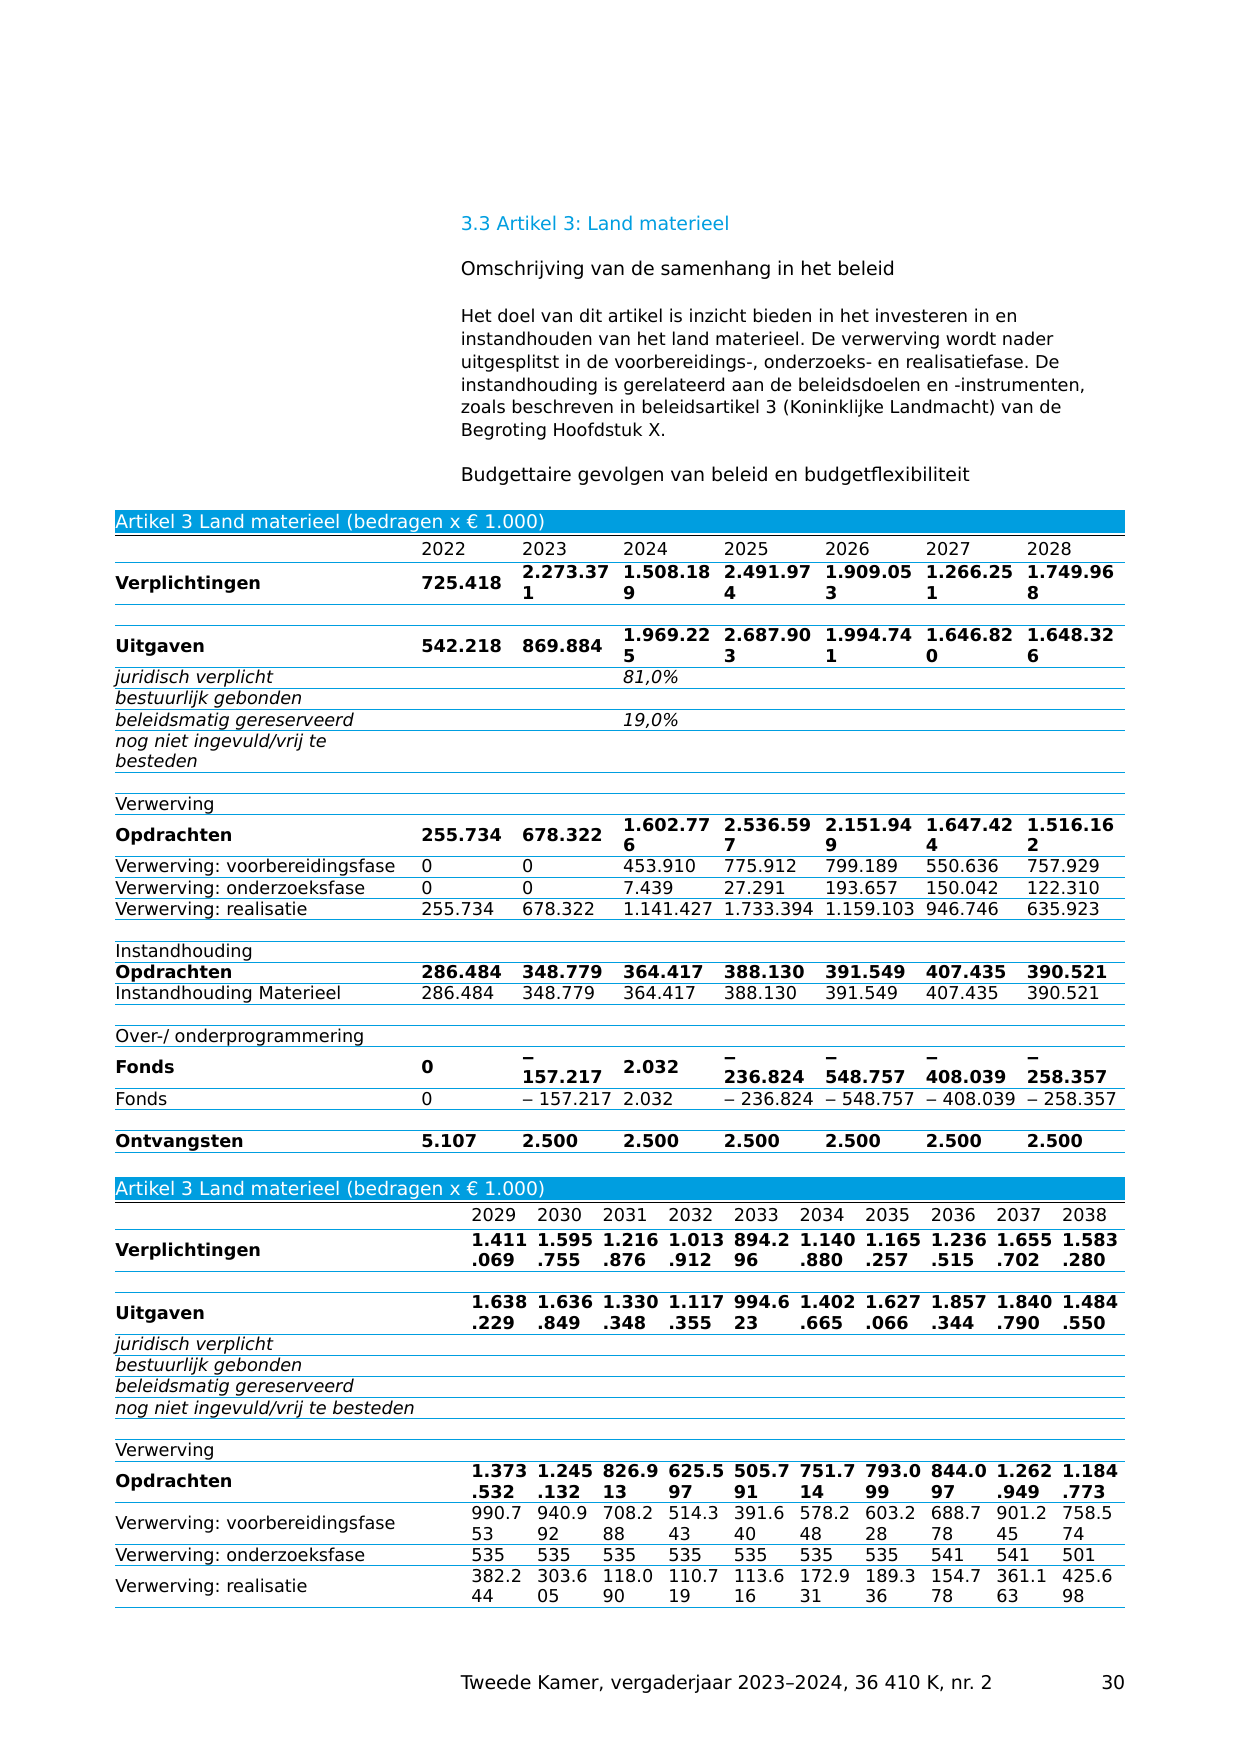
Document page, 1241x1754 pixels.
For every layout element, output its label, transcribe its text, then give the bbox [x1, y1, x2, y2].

title Omschrijving van de samenhang in het beleid [461, 258, 1125, 280]
table_cell 990.753 [468, 1503, 534, 1544]
table_cell Opdrachten [115, 963, 418, 983]
table_cell 348.779 [519, 963, 620, 983]
table_cell 1.749.968 [1024, 563, 1125, 604]
table_cell 1.402.665 [796, 1293, 862, 1334]
table_cell ‒ 408.039 [923, 1089, 1024, 1109]
table_cell 425.698 [1059, 1566, 1125, 1607]
table_cell Verwerving: voorbereidingsfase [115, 1503, 468, 1544]
table_cell 81,0% [620, 668, 721, 688]
table_cell bestuurlijk gebonden [115, 689, 418, 709]
table_cell 2025 [721, 536, 822, 562]
table_cell [923, 668, 1024, 688]
table_cell [731, 1377, 796, 1397]
table_cell 118.090 [600, 1566, 665, 1607]
table_cell 2.687.903 [721, 626, 822, 667]
table_cell [1024, 668, 1125, 688]
table_cell [519, 710, 620, 730]
table_cell [928, 1377, 993, 1397]
table_cell [519, 605, 620, 625]
table_cell [418, 731, 519, 772]
table_cell [862, 1356, 928, 1376]
table_cell [796, 1377, 862, 1397]
table_cell [993, 1377, 1059, 1397]
table_cell [468, 1419, 534, 1439]
table_cell 514.343 [665, 1503, 731, 1544]
table_cell [600, 1335, 665, 1355]
table_cell 2.032 [620, 1047, 721, 1088]
table_cell Fonds [115, 1047, 418, 1088]
table_cell Verplichtingen [115, 1230, 468, 1271]
table_cell 2032 [665, 1203, 731, 1229]
table_cell 2033 [731, 1203, 796, 1229]
table_cell [862, 1398, 928, 1418]
table_cell 110.719 [665, 1566, 731, 1607]
table_cell 2023 [519, 536, 620, 562]
table_cell [923, 942, 1024, 962]
table_cell [468, 1272, 534, 1292]
table_cell [731, 1356, 796, 1376]
table_cell 1.141.427 [620, 899, 721, 919]
table_cell 1.236.515 [928, 1230, 993, 1271]
table_cell 2.032 [620, 1089, 721, 1109]
table_cell 501 [1059, 1545, 1125, 1565]
table_cell [534, 1440, 599, 1461]
table_cell Verwerving: onderzoeksfase [115, 878, 418, 898]
table_cell 154.778 [928, 1566, 993, 1607]
table_cell [721, 731, 822, 772]
table_cell 2.500 [923, 1131, 1024, 1151]
table_cell [928, 1419, 993, 1439]
table_cell [928, 1356, 993, 1376]
table_cell 1.969.225 [620, 626, 721, 667]
table_cell [115, 1005, 418, 1025]
table_cell [928, 1398, 993, 1418]
table_cell 635.923 [1024, 899, 1125, 919]
table_cell [731, 1419, 796, 1439]
table_cell Instandhouding [115, 942, 418, 962]
table_cell 1.602.776 [620, 815, 721, 856]
table_cell 27.291 [721, 878, 822, 898]
table_cell [418, 605, 519, 625]
table_cell 625.597 [665, 1462, 731, 1502]
table_cell [721, 1110, 822, 1130]
table_cell ‒ 548.757 [822, 1047, 923, 1088]
table_cell 1.646.820 [923, 626, 1024, 667]
title 3.3 Artikel 3: Land materieel [461, 213, 1125, 235]
table_cell 826.913 [600, 1462, 665, 1502]
table_cell [620, 942, 721, 962]
table_cell ‒ 157.217 [519, 1047, 620, 1088]
table_cell [1024, 942, 1125, 962]
table_cell 758.574 [1059, 1503, 1125, 1544]
table_cell [1059, 1377, 1125, 1397]
table_cell [862, 1377, 928, 1397]
table_cell [1024, 1026, 1125, 1046]
table_cell ‒ 236.824 [721, 1089, 822, 1109]
table_cell 1.994.741 [822, 626, 923, 667]
table_cell Verwerving: voorbereidingsfase [115, 857, 418, 877]
table_cell [822, 731, 923, 772]
table_cell [1024, 731, 1125, 772]
table_cell [418, 920, 519, 941]
table_cell [620, 794, 721, 814]
table_cell 1.411.069 [468, 1230, 534, 1271]
table_cell [418, 1026, 519, 1046]
table_cell bestuurlijk gebonden [115, 1356, 468, 1376]
table_cell 541 [993, 1545, 1059, 1565]
table_cell 364.417 [620, 963, 721, 983]
table_cell 799.189 [822, 857, 923, 877]
table_cell [468, 1377, 534, 1397]
table_cell 122.310 [1024, 878, 1125, 898]
table_cell [519, 668, 620, 688]
table_cell [468, 1356, 534, 1376]
table_cell [519, 1026, 620, 1046]
table_cell 2.536.597 [721, 815, 822, 856]
table_cell 0 [519, 857, 620, 877]
table_cell [822, 1005, 923, 1025]
table_cell ‒ 408.039 [923, 1047, 1024, 1088]
table_cell [468, 1398, 534, 1418]
table_cell 1.165.257 [862, 1230, 928, 1271]
table_cell [721, 1005, 822, 1025]
table_cell [721, 920, 822, 941]
table_cell [993, 1440, 1059, 1461]
table_cell 2037 [993, 1203, 1059, 1229]
table_cell 1.266.251 [923, 563, 1024, 604]
table_cell 725.418 [418, 563, 519, 604]
table_cell [620, 689, 721, 709]
table_cell 793.099 [862, 1462, 928, 1502]
table_cell Ontvangsten [115, 1131, 418, 1151]
table_cell 708.288 [600, 1503, 665, 1544]
table_cell 1.648.326 [1024, 626, 1125, 667]
table_cell 535 [534, 1545, 599, 1565]
table_cell 286.484 [418, 963, 519, 983]
table_cell [519, 1005, 620, 1025]
table_cell [519, 773, 620, 793]
table_cell juridisch verplicht [115, 1335, 468, 1355]
table_cell [796, 1356, 862, 1376]
table_cell [1024, 1110, 1125, 1130]
table_cell [796, 1440, 862, 1461]
table_cell 1.627.066 [862, 1293, 928, 1334]
table_cell [822, 942, 923, 962]
table_cell [620, 773, 721, 793]
table_cell [620, 731, 721, 772]
table_cell [1024, 605, 1125, 625]
table_cell Opdrachten [115, 815, 418, 856]
table_cell 940.992 [534, 1503, 599, 1544]
table_cell 535 [731, 1545, 796, 1565]
table_cell 286.484 [418, 984, 519, 1004]
table_cell 505.791 [731, 1462, 796, 1502]
table_cell 453.910 [620, 857, 721, 877]
table_cell beleidsmatig gereserveerd [115, 710, 418, 730]
table_cell Verwerving [115, 1440, 468, 1461]
table_cell 535 [665, 1545, 731, 1565]
table_cell 542.218 [418, 626, 519, 667]
table_cell [1059, 1398, 1125, 1418]
table_cell [1024, 710, 1125, 730]
table_cell 193.657 [822, 878, 923, 898]
table_cell 1.262.949 [993, 1462, 1059, 1502]
table_cell [822, 1026, 923, 1046]
table_cell [1024, 920, 1125, 941]
table_cell 172.931 [796, 1566, 862, 1607]
table_cell [115, 1110, 418, 1130]
table_cell 1.159.103 [822, 899, 923, 919]
table_cell [721, 605, 822, 625]
table_cell 688.778 [928, 1503, 993, 1544]
table_cell [519, 942, 620, 962]
table_cell [923, 1110, 1024, 1130]
table_cell [600, 1398, 665, 1418]
table_cell 1.516.162 [1024, 815, 1125, 856]
table_cell 2030 [534, 1203, 599, 1229]
table_cell 7.439 [620, 878, 721, 898]
table_cell [993, 1356, 1059, 1376]
table_cell 361.163 [993, 1566, 1059, 1607]
table_cell beleidsmatig gereserveerd [115, 1377, 468, 1397]
table_cell 535 [862, 1545, 928, 1565]
table_cell 2027 [923, 536, 1024, 562]
table_cell 391.640 [731, 1503, 796, 1544]
table_cell [796, 1272, 862, 1292]
table_cell [519, 920, 620, 941]
table_cell Verwerving [115, 794, 418, 814]
table_cell 1.595.755 [534, 1230, 599, 1271]
table_cell ‒ 157.217 [519, 1089, 620, 1109]
table_cell [721, 942, 822, 962]
table_cell [923, 1026, 1024, 1046]
table_cell 407.435 [923, 963, 1024, 983]
table_cell Verwerving: realisatie [115, 899, 418, 919]
table_cell 2022 [418, 536, 519, 562]
table_cell [993, 1272, 1059, 1292]
table_cell 901.245 [993, 1503, 1059, 1544]
table_cell 0 [418, 1047, 519, 1088]
table_cell 2036 [928, 1203, 993, 1229]
table_cell [721, 1026, 822, 1046]
table_cell [1059, 1419, 1125, 1439]
table_cell [822, 689, 923, 709]
table_cell [1024, 773, 1125, 793]
table_cell [620, 1110, 721, 1130]
table_cell 364.417 [620, 984, 721, 1004]
table_cell 535 [600, 1545, 665, 1565]
table_cell 1.117.355 [665, 1293, 731, 1334]
table_cell 1.647.424 [923, 815, 1024, 856]
table_cell [665, 1377, 731, 1397]
table_cell [534, 1335, 599, 1355]
table_cell 1.508.189 [620, 563, 721, 604]
table_cell 150.042 [923, 878, 1024, 898]
table_cell 2.151.949 [822, 815, 923, 856]
table_cell [822, 794, 923, 814]
table_cell 603.228 [862, 1503, 928, 1544]
table_cell 678.322 [519, 815, 620, 856]
table_cell [862, 1335, 928, 1355]
table_cell [796, 1398, 862, 1418]
table_cell 2038 [1059, 1203, 1125, 1229]
table_cell [519, 731, 620, 772]
table_cell 2.500 [822, 1131, 923, 1151]
table_cell [928, 1272, 993, 1292]
table_cell 1.484.550 [1059, 1293, 1125, 1334]
table_cell 535 [796, 1545, 862, 1565]
table_cell [721, 794, 822, 814]
table_cell 894.296 [731, 1230, 796, 1271]
table_cell 1.216.876 [600, 1230, 665, 1271]
table_cell [665, 1419, 731, 1439]
table_cell [721, 668, 822, 688]
table_cell 189.336 [862, 1566, 928, 1607]
table_cell [519, 794, 620, 814]
table_cell [993, 1419, 1059, 1439]
table_cell [665, 1398, 731, 1418]
table_cell [993, 1398, 1059, 1418]
table_cell [620, 1026, 721, 1046]
table_cell Opdrachten [115, 1462, 468, 1502]
table_cell 541 [928, 1545, 993, 1565]
table_cell 1.655.702 [993, 1230, 1059, 1271]
table_cell [418, 794, 519, 814]
table_cell 382.244 [468, 1566, 534, 1607]
table_cell 391.549 [822, 963, 923, 983]
table_cell 2035 [862, 1203, 928, 1229]
table_cell 1.184.773 [1059, 1462, 1125, 1502]
table_cell [418, 773, 519, 793]
table_cell [600, 1356, 665, 1376]
table_cell juridisch verplicht [115, 668, 418, 688]
table_cell [468, 1440, 534, 1461]
table_cell [923, 794, 1024, 814]
table_cell [115, 1272, 468, 1292]
table_cell [600, 1419, 665, 1439]
table_cell 391.549 [822, 984, 923, 1004]
table_cell [600, 1440, 665, 1461]
table_cell [115, 1419, 468, 1439]
table_cell nog niet ingevuld/vrij te besteden [115, 1398, 468, 1418]
table_cell [721, 689, 822, 709]
table_cell 775.912 [721, 857, 822, 877]
table_cell 757.929 [1024, 857, 1125, 877]
table_cell [1059, 1440, 1125, 1461]
table_cell 390.521 [1024, 963, 1125, 983]
table_cell 0 [418, 878, 519, 898]
table_cell [822, 668, 923, 688]
table_cell [1059, 1272, 1125, 1292]
table_cell [731, 1272, 796, 1292]
table_cell 994.623 [731, 1293, 796, 1334]
table_cell [665, 1440, 731, 1461]
title Budgettaire gevolgen van beleid en budgetflexibiliteit [461, 464, 1125, 486]
table_cell [796, 1419, 862, 1439]
table_cell [862, 1419, 928, 1439]
table_cell 844.097 [928, 1462, 993, 1502]
table_cell [731, 1440, 796, 1461]
table_cell Instandhouding Materieel [115, 984, 418, 1004]
table_cell [665, 1335, 731, 1355]
table_cell nog niet ingevuld/vrij te besteden [115, 731, 418, 772]
text Het doel van dit artikel is inzicht bieden in het investeren in en instandhouden van het land materieel. De verwerving wordt nader uitgesplitst in de voorbereidings-, onderzoeks- en realisatiefase. De instandhouding is gerelateerd aan de beleidsdoelen en -instrumenten, zoals beschreven in beleidsartikel 3 (Koninklijke Landmacht) van de Begroting Hoofdstuk X. [461, 304, 1125, 441]
table_cell [1024, 794, 1125, 814]
table_cell 5.107 [418, 1131, 519, 1151]
table_cell 1.583.280 [1059, 1230, 1125, 1271]
table_cell [468, 1335, 534, 1355]
table_cell 2.500 [620, 1131, 721, 1151]
table_cell 869.884 [519, 626, 620, 667]
table_cell 2.500 [1024, 1131, 1125, 1151]
table_cell [534, 1419, 599, 1439]
table_cell [862, 1272, 928, 1292]
table_cell 1.245.132 [534, 1462, 599, 1502]
table_cell ‒ 236.824 [721, 1047, 822, 1088]
table_cell [923, 710, 1024, 730]
table_cell 1.840.790 [993, 1293, 1059, 1334]
table_cell [519, 689, 620, 709]
table_cell 255.734 [418, 815, 519, 856]
table_cell ‒ 548.757 [822, 1089, 923, 1109]
table_cell ‒ 258.357 [1024, 1089, 1125, 1109]
table_cell [721, 710, 822, 730]
table_cell 1.733.394 [721, 899, 822, 919]
table_cell [534, 1356, 599, 1376]
table_cell 578.248 [796, 1503, 862, 1544]
table_cell 2.273.371 [519, 563, 620, 604]
table_cell [665, 1272, 731, 1292]
table_cell [822, 710, 923, 730]
table_cell Verplichtingen [115, 563, 418, 604]
table_cell [731, 1335, 796, 1355]
table_cell 2.500 [721, 1131, 822, 1151]
table_cell [1024, 689, 1125, 709]
table_cell 0 [519, 878, 620, 898]
table_cell [519, 1110, 620, 1130]
table_cell 388.130 [721, 984, 822, 1004]
table_cell 0 [418, 857, 519, 877]
table_cell [115, 605, 418, 625]
table_cell [1059, 1335, 1125, 1355]
table_cell 1.857.344 [928, 1293, 993, 1334]
table_cell [822, 605, 923, 625]
table_cell [418, 689, 519, 709]
table_cell Uitgaven [115, 1293, 468, 1334]
table_cell 2028 [1024, 536, 1125, 562]
table_cell Verwerving: onderzoeksfase [115, 1545, 468, 1565]
table_cell [993, 1335, 1059, 1355]
table_cell 390.521 [1024, 984, 1125, 1004]
table_cell [1059, 1356, 1125, 1376]
table_cell 19,0% [620, 710, 721, 730]
table_cell [600, 1272, 665, 1292]
table_cell [665, 1356, 731, 1376]
table_cell [115, 1203, 468, 1229]
table_cell [731, 1398, 796, 1418]
table_cell 2026 [822, 536, 923, 562]
table_cell [822, 920, 923, 941]
table_cell 678.322 [519, 899, 620, 919]
table_cell 751.714 [796, 1462, 862, 1502]
table_cell [928, 1335, 993, 1355]
table_cell [796, 1335, 862, 1355]
table_cell [928, 1440, 993, 1461]
table_cell Verwerving: realisatie [115, 1566, 468, 1607]
table_cell Uitgaven [115, 626, 418, 667]
table_cell [923, 731, 1024, 772]
table_cell [418, 1110, 519, 1130]
table_cell [534, 1377, 599, 1397]
table_cell [1024, 1005, 1125, 1025]
table_cell [418, 710, 519, 730]
table_cell 2.491.974 [721, 563, 822, 604]
table_cell Fonds [115, 1089, 418, 1109]
table_cell 1.330.348 [600, 1293, 665, 1334]
table_cell [923, 1005, 1024, 1025]
table_cell [418, 1005, 519, 1025]
table_cell [115, 773, 418, 793]
table_cell [418, 668, 519, 688]
table_cell 2031 [600, 1203, 665, 1229]
table_cell [534, 1398, 599, 1418]
table_cell 1.013.912 [665, 1230, 731, 1271]
table_cell 1.636.849 [534, 1293, 599, 1334]
table_cell 1.638.229 [468, 1293, 534, 1334]
table_cell 348.779 [519, 984, 620, 1004]
table_cell [600, 1377, 665, 1397]
table_cell [620, 920, 721, 941]
table_cell 535 [468, 1545, 534, 1565]
table_cell 113.616 [731, 1566, 796, 1607]
table_cell 0 [418, 1089, 519, 1109]
table_cell 1.373.532 [468, 1462, 534, 1502]
table_cell [620, 1005, 721, 1025]
table_cell 388.130 [721, 963, 822, 983]
table_cell [115, 536, 418, 562]
table_cell 1.909.053 [822, 563, 923, 604]
table_cell 2029 [468, 1203, 534, 1229]
table_cell [822, 773, 923, 793]
table_cell [721, 773, 822, 793]
table_cell 407.435 [923, 984, 1024, 1004]
table_cell 303.605 [534, 1566, 599, 1607]
table_cell 946.746 [923, 899, 1024, 919]
table_cell [115, 920, 418, 941]
table_cell Over-/ onderprogrammering [115, 1026, 418, 1046]
table_cell ‒ 258.357 [1024, 1047, 1125, 1088]
table_cell [923, 689, 1024, 709]
table_cell [862, 1440, 928, 1461]
table_cell [534, 1272, 599, 1292]
table_cell 550.636 [923, 857, 1024, 877]
table_cell [822, 1110, 923, 1130]
table_cell 255.734 [418, 899, 519, 919]
table_cell [418, 942, 519, 962]
table_cell 2.500 [519, 1131, 620, 1151]
table_cell 2034 [796, 1203, 862, 1229]
table_cell [923, 773, 1024, 793]
table_cell 1.140.880 [796, 1230, 862, 1271]
table_cell 2024 [620, 536, 721, 562]
table_cell [923, 920, 1024, 941]
table_cell [620, 605, 721, 625]
table_cell [923, 605, 1024, 625]
